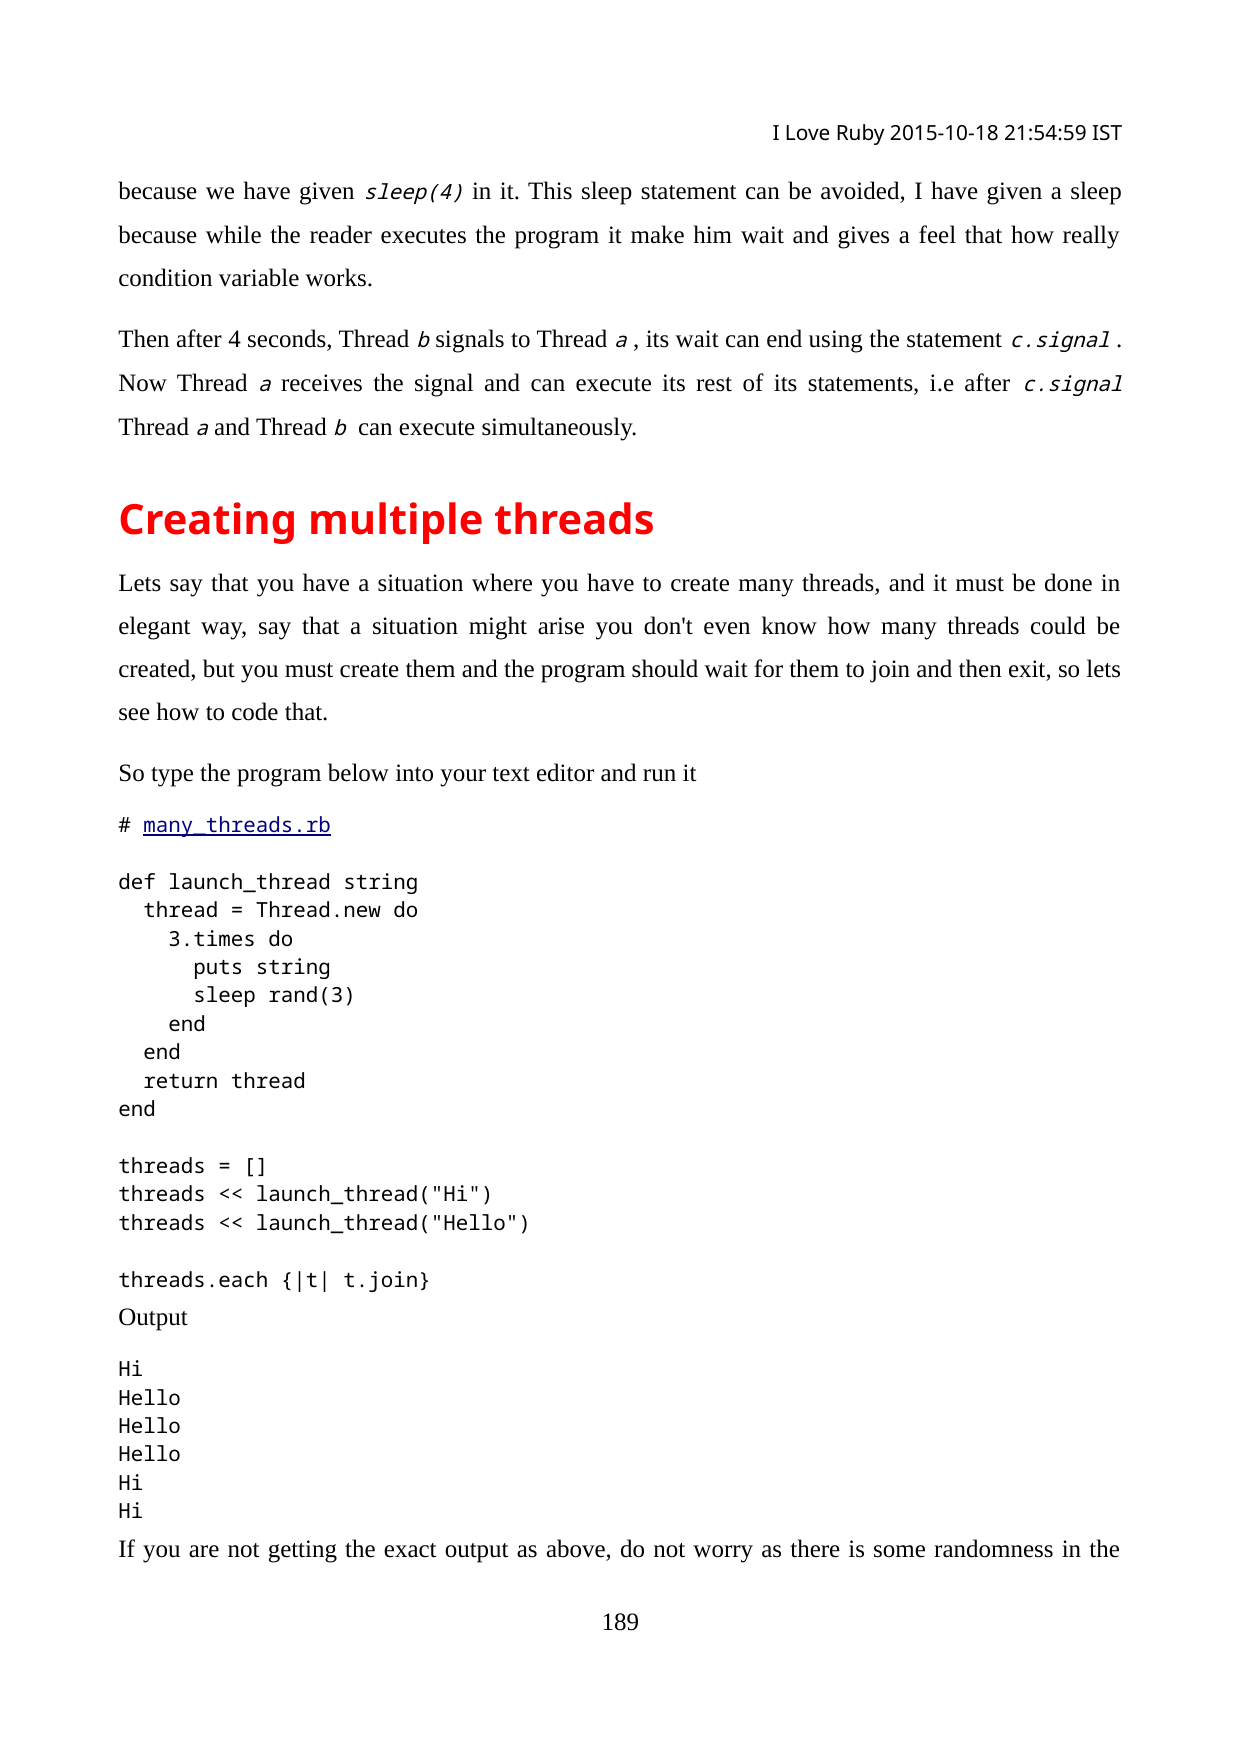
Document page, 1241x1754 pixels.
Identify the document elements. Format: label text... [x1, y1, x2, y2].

text threads << launch_thread("Hi") [118, 1179, 1122, 1208]
text return thread [118, 1066, 1122, 1094]
text puts string [118, 952, 1122, 981]
text thread = Thread.new do [118, 895, 1122, 924]
text end [118, 1009, 1122, 1037]
text Hi [118, 1468, 1122, 1496]
text Hello [118, 1411, 1122, 1439]
text Output [118, 1302, 1122, 1331]
text end [118, 1037, 1122, 1066]
text Lets say that you have a situation where you have to create many threads, and it must be done in elegant way, say that a situation might arise you don't even know how many threads could be created, but you must create them and the program should wait for them to join and then exit, so lets see how to code that. [118, 568, 1122, 726]
text Hello [118, 1439, 1122, 1468]
text So type the program below into your text editor and run it [118, 758, 1122, 787]
text threads.each {|t| t.join} [118, 1265, 1122, 1293]
text def launch_thread string [118, 867, 1122, 895]
text Hello [118, 1383, 1122, 1411]
text If you are not getting the exact output as above, do not worry as there is some randomness in the [118, 1534, 1122, 1562]
text # many_threads.rb [118, 810, 1122, 838]
text sleep rand(3) [118, 981, 1122, 1009]
text end [118, 1094, 1122, 1123]
subtitle Creating multiple threads [118, 489, 1122, 546]
text Then after 4 seconds, Thread b signals to Thread a , its wait can end using the statement c.signal . Now Thread a receives the signal and can execute its rest of its statements, i.e after c.signal Thread a and Thread b can execute simultaneously. [118, 324, 1122, 441]
text 3.times do [118, 924, 1122, 952]
text Hi [118, 1496, 1122, 1525]
text Hi [118, 1354, 1122, 1383]
text because we have given sleep(4) in it. This sleep statement can be avoided, I have given a sleep because while the reader executes the program it make him wait and gives a feel that how really condition variable works. [118, 176, 1122, 292]
text threads << launch_thread("Hello") [118, 1208, 1122, 1236]
text threads = [] [118, 1151, 1122, 1179]
